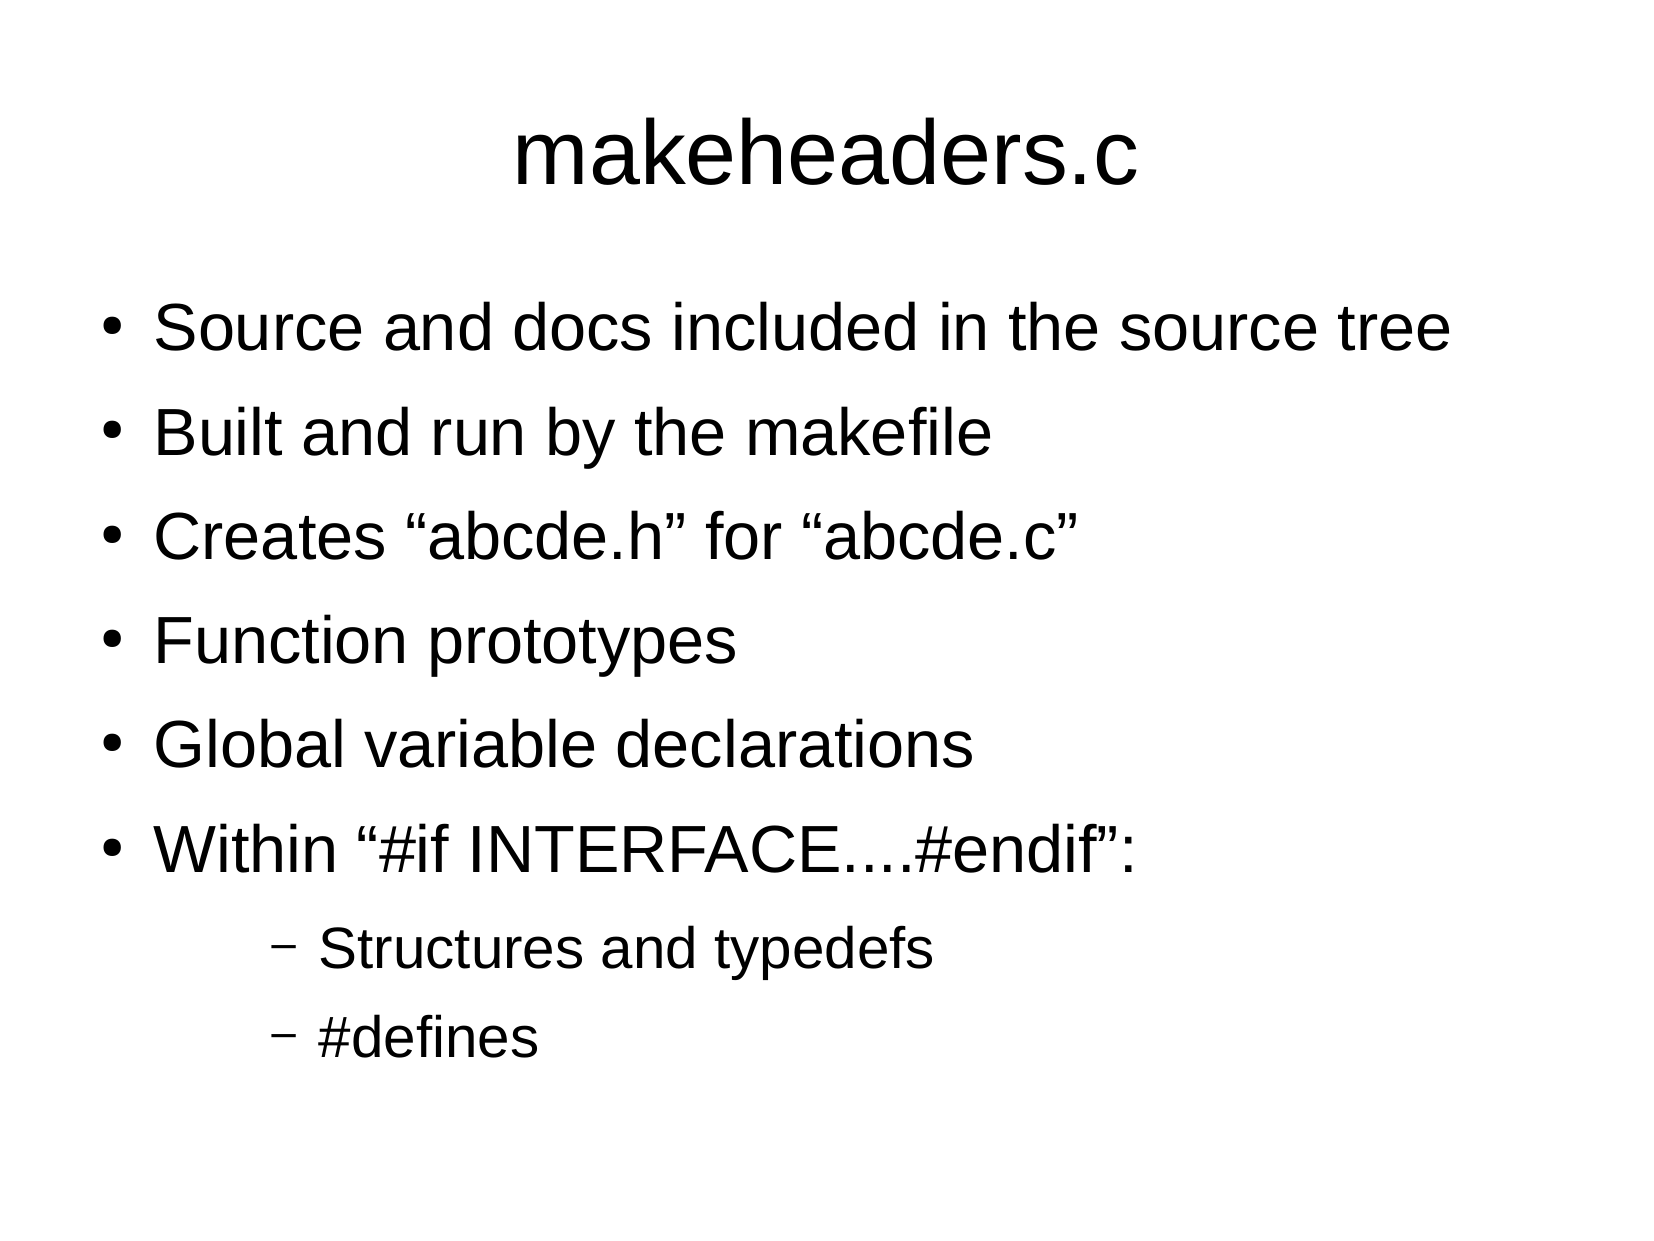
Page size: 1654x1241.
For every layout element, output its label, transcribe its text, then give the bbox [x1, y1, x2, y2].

list Source and docs included in the source tree Built and run by the makefile Creates “abcde.h” for “abcde.c” Function prototypes Global variable declarations Within “#if INTERFACE....#endif”: Structures and typedefs #defines [82, 290, 1571, 1109]
title makeheaders.c [82, 49, 1571, 257]
